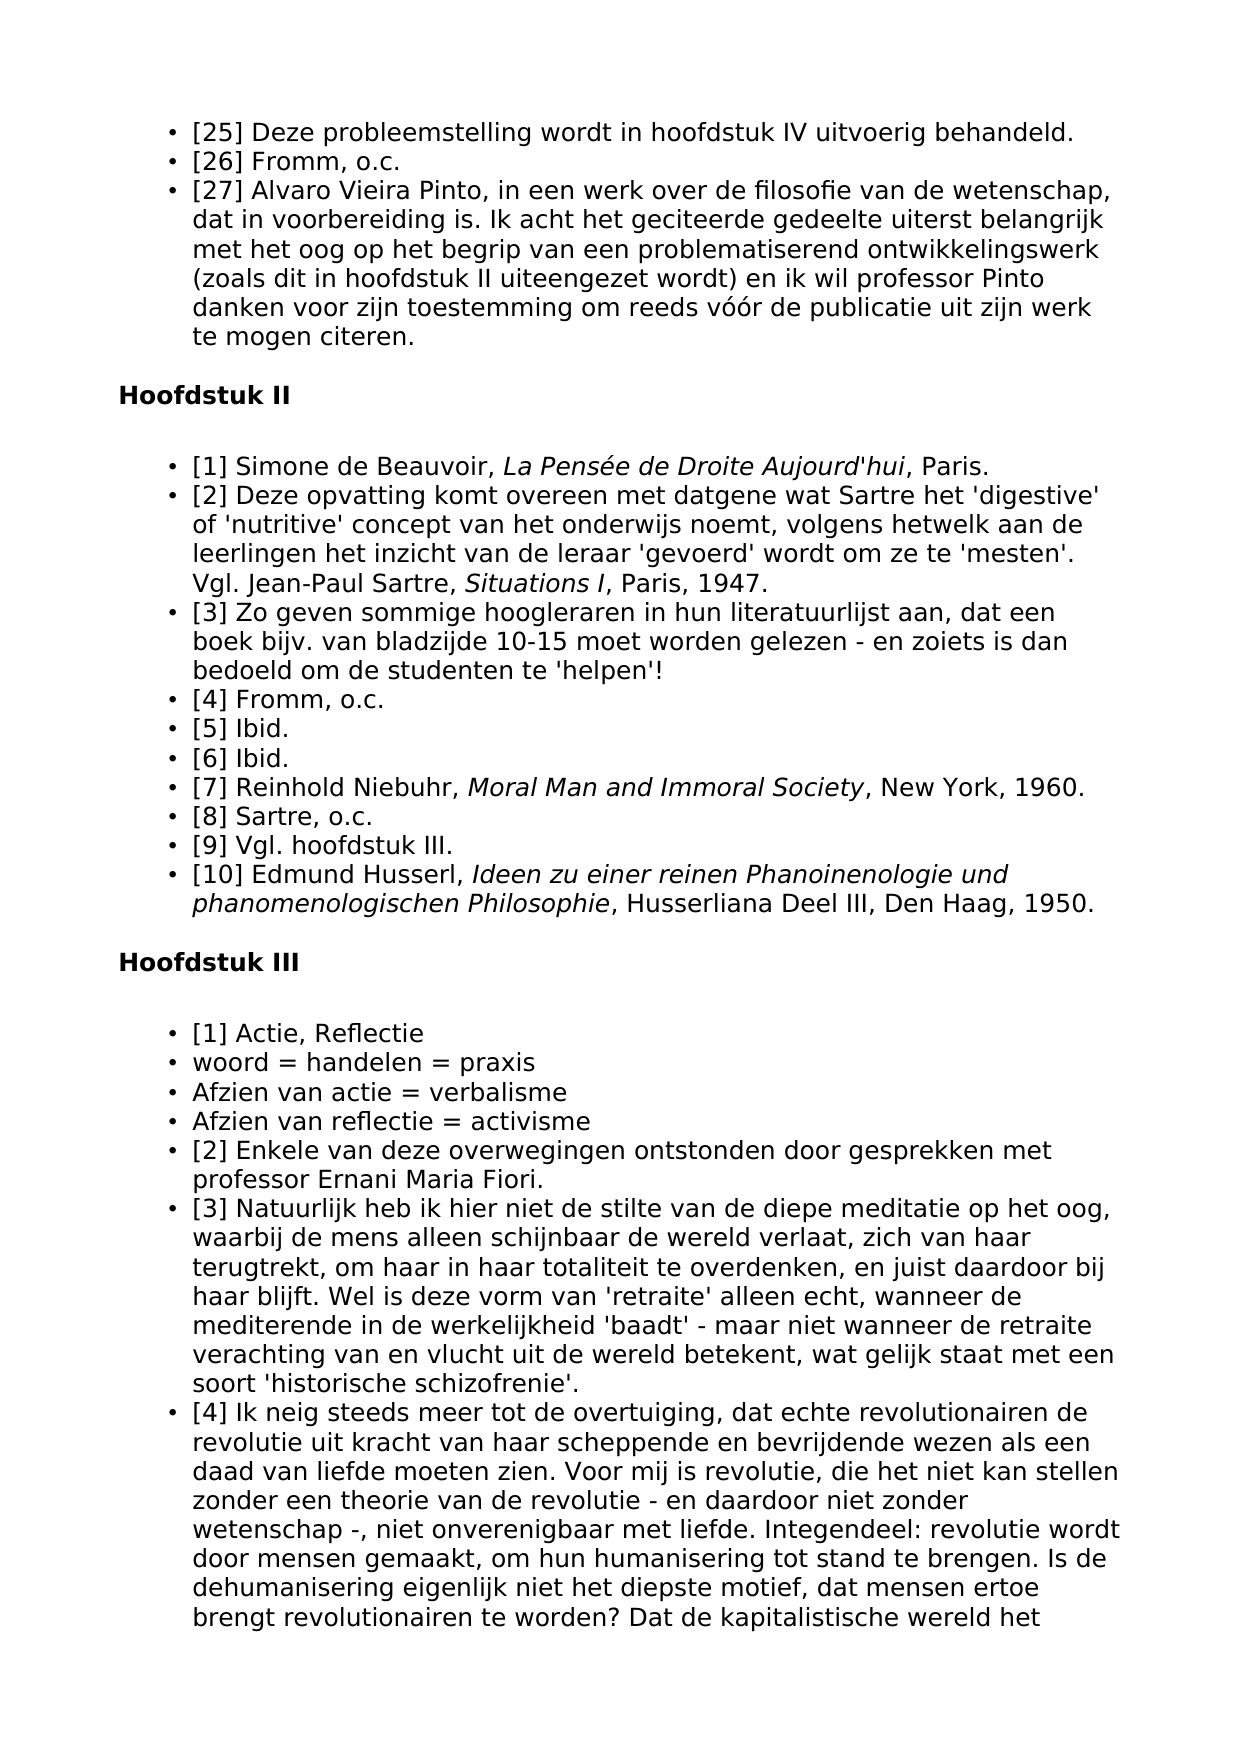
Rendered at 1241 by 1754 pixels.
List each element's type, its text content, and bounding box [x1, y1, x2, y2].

list [2] Deze opvatting komt overeen met datgene wat Sartre het 'digestive' of 'nutritive' concept van het onderwijs noemt, volgens hetwelk aan de leerlingen het inzicht van de leraar 'gevoerd' wordt om ze te 'mesten'. Vgl. Jean-Paul Sartre, Situations I, Paris, 1947. [177, 481, 1122, 598]
list [25] Deze probleemstelling wordt in hoofdstuk IV uitvoerig behandeld. [177, 118, 1122, 147]
list [2] Enkele van deze overwegingen ontstonden door gesprekken met professor Ernani Maria Fiori. [177, 1136, 1122, 1194]
list [5] Ibid. [177, 714, 1122, 744]
list [3] Zo geven sommige hoogleraren in hun literatuurlijst aan, dat een boek bijv. van bladzijde 10-15 moet worden gelezen - en zoiets is dan bedoeld om de studenten te 'helpen'! [177, 598, 1122, 685]
text Hoofdstuk II [118, 381, 1122, 410]
list Afzien van reflectie = activisme [177, 1107, 1122, 1136]
list [6] Ibid. [177, 744, 1122, 773]
list [4] Fromm, o.c. [177, 685, 1122, 714]
text Hoofdstuk III [118, 948, 1122, 977]
list [7] Reinhold Niebuhr, Moral Man and Immoral Society, New York, 1960. [177, 773, 1122, 802]
list [27] Alvaro Vieira Pinto, in een werk over de filosofie van de wetenschap, dat in voorbereiding is. Ik acht het geciteerde gedeelte uiterst belangrijk met het oog op het begrip van een problematiserend ontwikkelingswerk (zoals dit in hoofdstuk II uiteengezet wordt) en ik wil professor Pinto danken voor zijn toestemming om reeds vóór de publicatie uit zijn werk te mogen citeren. [177, 176, 1122, 351]
list [9] Vgl. hoofdstuk III. [177, 831, 1122, 860]
list [4] Ik neig steeds meer tot de overtuiging, dat echte revolutionairen de revolutie uit kracht van haar scheppende en bevrijdende wezen als een daad van liefde moeten zien. Voor mij is revolutie, die het niet kan stellen zonder een theorie van de revolutie - en daardoor niet zonder wetenschap -, niet onverenigbaar met liefde. Integendeel: revolutie wordt door mensen gemaakt, om hun humanisering tot stand te brengen. Is de dehumanisering eigenlijk niet het diepste motief, dat mensen ertoe brengt revolutionairen te worden? Dat de kapitalistische wereld het [177, 1398, 1122, 1632]
list [8] Sartre, o.c. [177, 802, 1122, 831]
list [10] Edmund Husserl, Ideen zu einer reinen Phanoinenologie und phanomenologischen Philosophie, Husserliana Deel III, Den Haag, 1950. [177, 860, 1122, 919]
list [26] Fromm, o.c. [177, 147, 1122, 176]
list Afzien van actie = verbalisme [177, 1078, 1122, 1107]
list woord = handelen = praxis [177, 1048, 1122, 1078]
list [3] Natuurlijk heb ik hier niet de stilte van de diepe meditatie op het oog, waarbij de mens alleen schijnbaar de wereld verlaat, zich van haar terugtrekt, om haar in haar totaliteit te overdenken, en juist daardoor bij haar blijft. Wel is deze vorm van 'retraite' alleen echt, wanneer de mediterende in de werkelijkheid 'baadt' - maar niet wanneer de retraite verachting van en vlucht uit de wereld betekent, wat gelijk staat met een soort 'historische schizofrenie'. [177, 1194, 1122, 1398]
list [1] Simone de Beauvoir, La Pensée de Droite Aujourd'hui, Paris. [177, 452, 1122, 481]
list [1] Actie, Reflectie [177, 1019, 1122, 1048]
